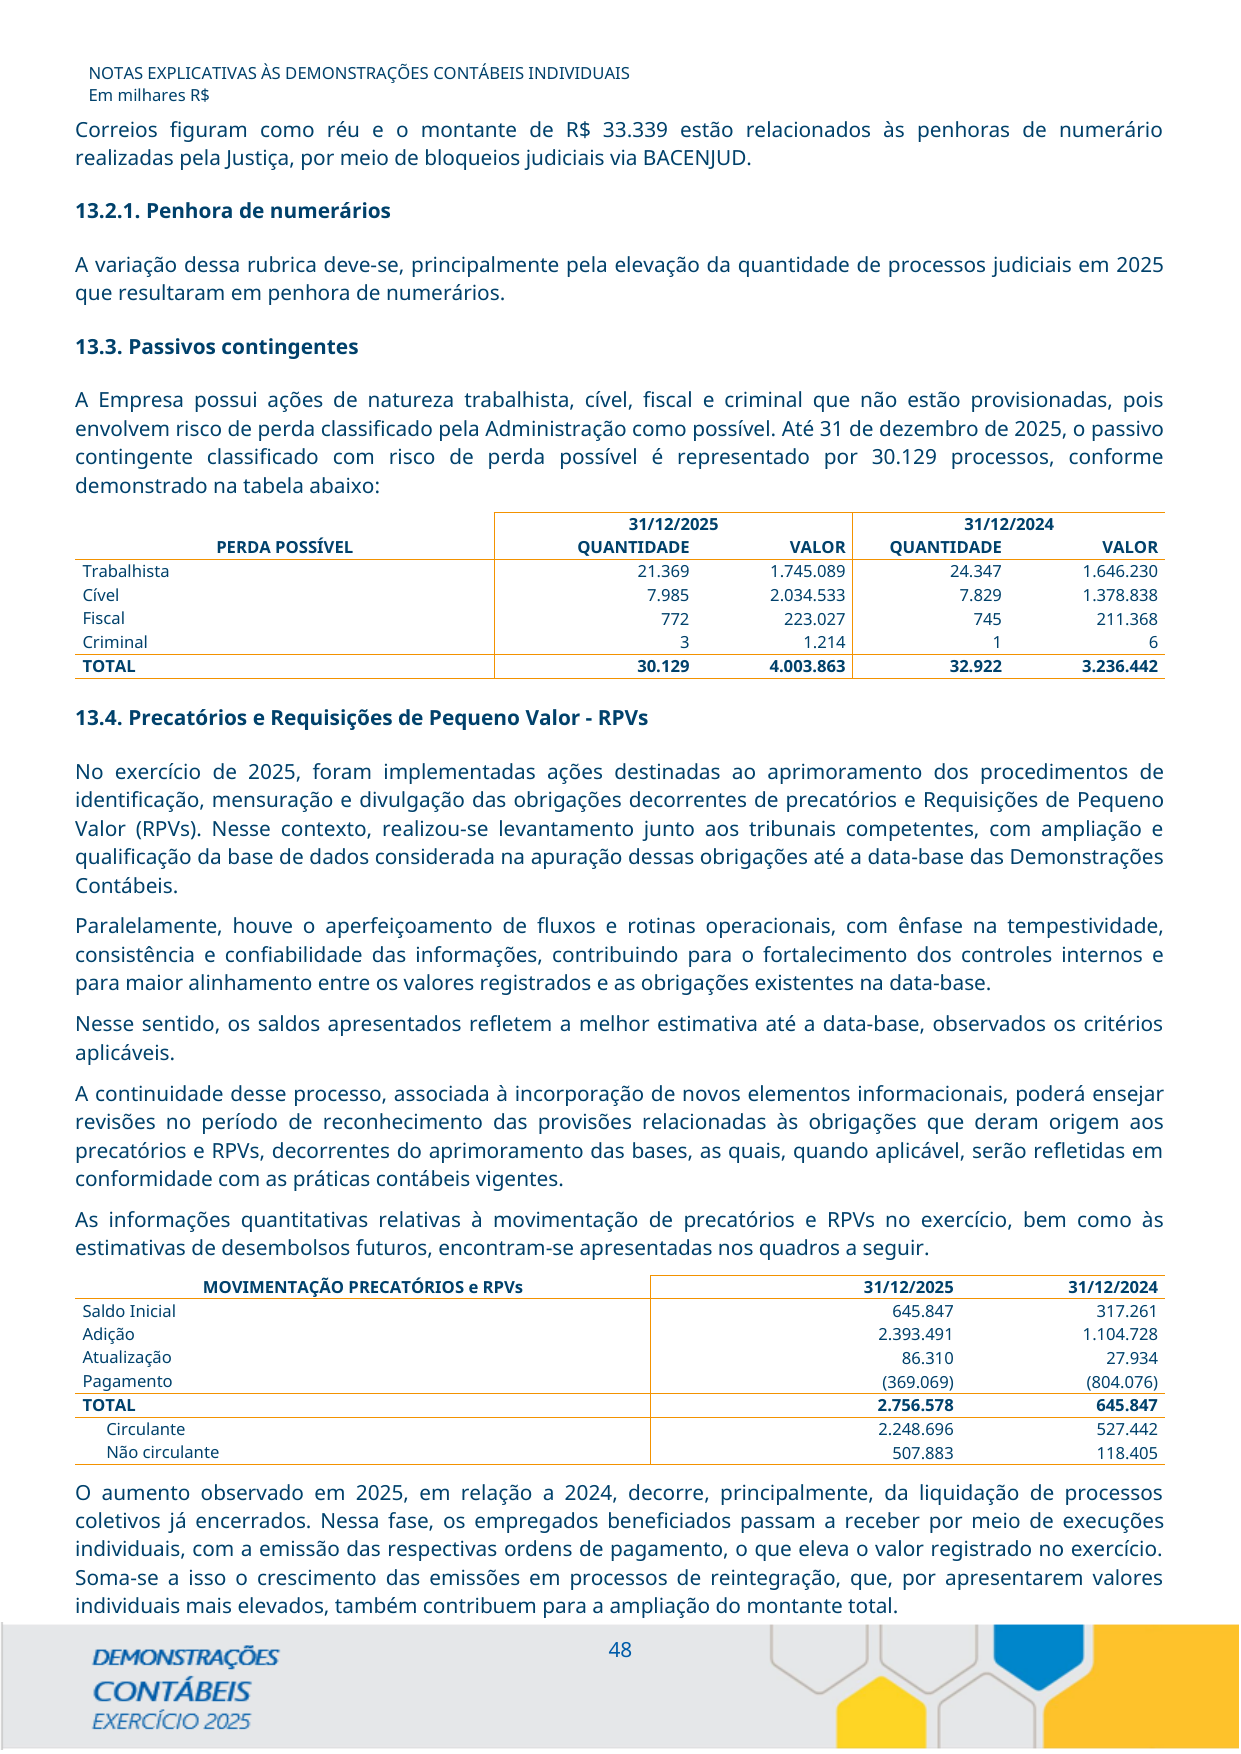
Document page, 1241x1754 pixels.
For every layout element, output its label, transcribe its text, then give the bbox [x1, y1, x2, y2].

table_cell Trabalhista [75, 560, 494, 583]
table_cell 118.405 [961, 1440, 1165, 1464]
table_cell 7.829 [853, 583, 1009, 606]
table_cell Pagamento [75, 1369, 650, 1393]
subtitle Precatórios e Requisições de Pequeno Valor - RPVs [75, 703, 1165, 732]
table_cell 1.378.838 [1009, 583, 1165, 606]
table_cell 1.745.089 [697, 560, 852, 583]
table_cell Atualização [75, 1346, 650, 1369]
table_cell 2.756.578 [651, 1394, 961, 1417]
subtitle Passivos contingentes [75, 332, 1165, 360]
table_header 31/12/2024 [961, 1276, 1165, 1298]
table_cell Não circulante [75, 1440, 650, 1464]
table_cell 745 [853, 606, 1009, 630]
table_cell 32.922 [853, 655, 1009, 677]
table_header [75, 512, 494, 535]
table_cell 21.369 [495, 560, 697, 583]
table_cell 3.236.442 [1009, 655, 1165, 677]
table_cell 645.847 [651, 1299, 961, 1322]
table_cell 24.347 [853, 560, 1009, 583]
table_cell Saldo Inicial [75, 1299, 650, 1322]
table_cell VALOR [697, 535, 852, 559]
text As informações quantitativas relativas à movimentação de precatórios e RPVs no exercício, bem como às estimativas de desembolsos futuros, encontram-se apresentadas nos quadros a seguir. [75, 1205, 1165, 1262]
table_cell 211.368 [1009, 606, 1165, 630]
table_header 31/12/2024 [853, 513, 1165, 535]
text No exercício de 2025, foram implementadas ações destinadas ao aprimoramento dos procedimentos de identificação, mensuração e divulgação das obrigações decorrentes de precatórios e Requisições de Pequeno Valor (RPVs). Nesse contexto, realizou-se levantamento junto aos tribunais competentes, com ampliação e qualificação da base de dados considerada na apuração dessas obrigações até a data-base das Demonstrações Contábeis. [75, 757, 1165, 899]
text Nesse sentido, os saldos apresentados refletem a melhor estimativa até a data-base, observados os critérios aplicáveis. [75, 1009, 1165, 1066]
text Correios figuram como réu e o montante de R$ 33.339 estão relacionados às penhoras de numerário realizadas pela Justiça, por meio de bloqueios judiciais via BACENJUD. [75, 115, 1165, 172]
table_cell 1 [853, 630, 1009, 654]
text A continuidade desse processo, associada à incorporação de novos elementos informacionais, poderá ensejar revisões no período de reconhecimento das provisões relacionadas às obrigações que deram origem aos precatórios e RPVs, decorrentes do aprimoramento das bases, as quais, quando aplicável, serão refletidas em conformidade com as práticas contábeis vigentes. [75, 1079, 1165, 1193]
table_cell TOTAL [75, 655, 494, 677]
table_cell Circulante [75, 1418, 650, 1440]
table_header MOVIMENTAÇÃO PRECATÓRIOS e RPVs [75, 1275, 650, 1298]
text O aumento observado em 2025, em relação a 2024, decorre, principalmente, da liquidação de processos coletivos já encerrados. Nessa fase, os empregados beneficiados passam a receber por meio de execuções individuais, com a emissão das respectivas ordens de pagamento, o que eleva o valor registrado no exercício. Soma-se a isso o crescimento das emissões em processos de reintegração, que, por apresentarem valores individuais mais elevados, também contribuem para a ampliação do montante total. [75, 1478, 1165, 1620]
text Paralelamente, houve o aperfeiçoamento de fluxos e rotinas operacionais, com ênfase na tempestividade, consistência e confiabilidade das informações, contribuindo para o fortalecimento dos controles internos e para maior alinhamento entre os valores registrados e as obrigações existentes na data-base. [75, 912, 1165, 997]
table_cell (369.069) [651, 1369, 961, 1393]
table_cell PERDA POSSÍVEL [75, 535, 494, 559]
table_cell 27.934 [961, 1346, 1165, 1369]
table_cell QUANTIDADE [853, 535, 1009, 559]
table_cell 6 [1009, 630, 1165, 654]
table_cell 223.027 [697, 606, 852, 630]
table_cell 86.310 [651, 1346, 961, 1369]
table_cell Cível [75, 583, 494, 606]
table_cell 527.442 [961, 1418, 1165, 1440]
picture [0, 1622, 1239, 1750]
table_cell TOTAL [75, 1394, 650, 1417]
table_cell 317.261 [961, 1299, 1165, 1322]
table_cell 7.985 [495, 583, 697, 606]
table_cell 1.104.728 [961, 1322, 1165, 1346]
table_cell 507.883 [651, 1440, 961, 1464]
table_cell 772 [495, 606, 697, 630]
table_cell (804.076) [961, 1369, 1165, 1393]
table_header 31/12/2025 [495, 513, 852, 535]
table_cell 30.129 [495, 655, 697, 677]
table_cell 2.034.533 [697, 583, 852, 606]
table_cell 3 [495, 630, 697, 654]
table_cell 2.393.491 [651, 1322, 961, 1346]
table_cell 4.003.863 [697, 655, 852, 677]
table_header 31/12/2025 [651, 1276, 961, 1298]
table_cell 1.646.230 [1009, 560, 1165, 583]
text A Empresa possui ações de natureza trabalhista, cível, fiscal e criminal que não estão provisionadas, pois envolvem risco de perda classificado pela Administração como possível. Até 31 de dezembro de 2025, o passivo contingente classificado com risco de perda possível é representado por 30.129 processos, conforme demonstrado na tabela abaixo: [75, 385, 1165, 499]
table_cell 645.847 [961, 1394, 1165, 1417]
subtitle Penhora de numerários [75, 197, 1165, 225]
table_cell Criminal [75, 630, 494, 654]
table_cell VALOR [1009, 535, 1165, 559]
table_cell QUANTIDADE [495, 535, 697, 559]
text A variação dessa rubrica deve-se, principalmente pela elevação da quantidade de processos judiciais em 2025 que resultaram em penhora de numerários. [75, 250, 1165, 307]
table_cell Adição [75, 1322, 650, 1346]
table_cell 2.248.696 [651, 1418, 961, 1440]
table_cell 1.214 [697, 630, 852, 654]
table_cell Fiscal [75, 606, 494, 630]
